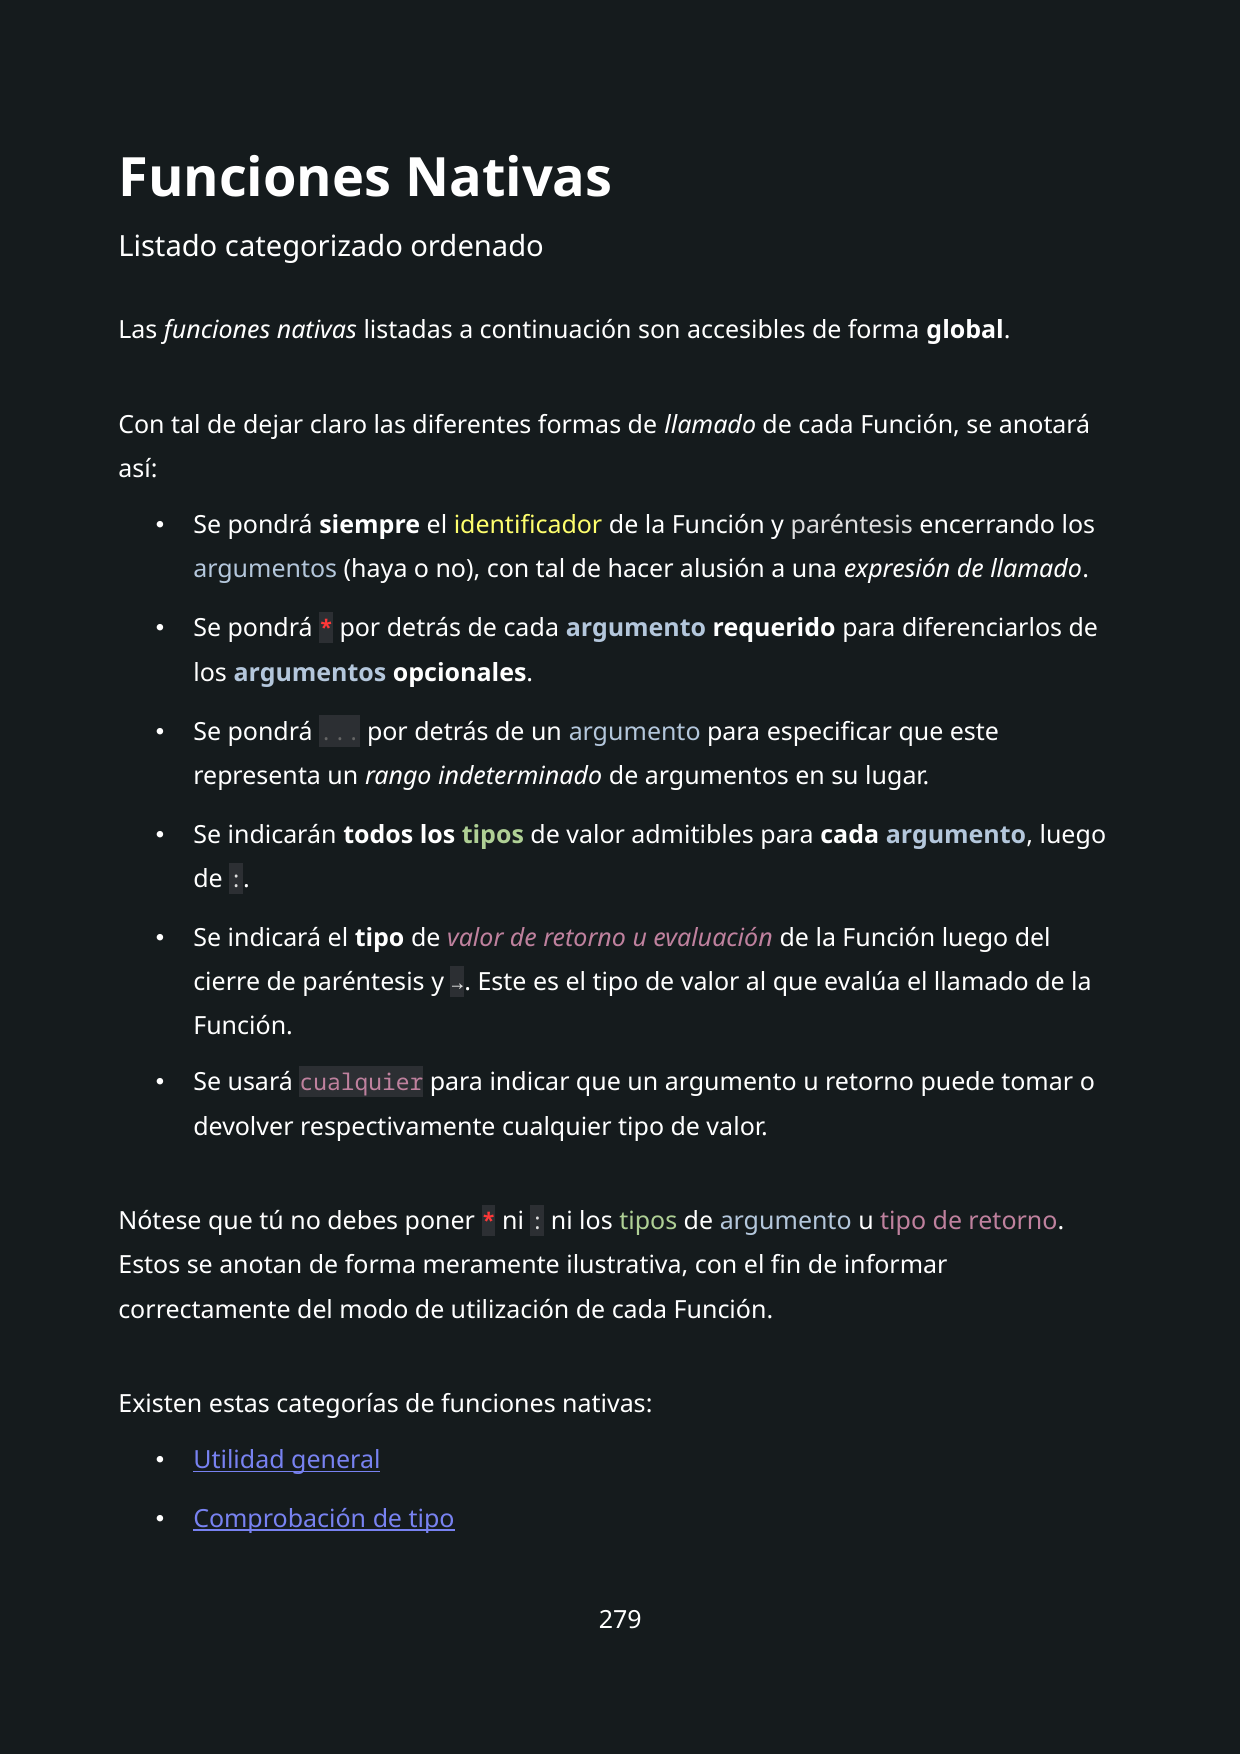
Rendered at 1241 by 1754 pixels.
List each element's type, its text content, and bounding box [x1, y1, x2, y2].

list Se usará cualquier para indicar que un argumento u retorno puede tomar o devolver respectivamente cualquier tipo de valor. [156, 1064, 1122, 1142]
list Se pondrá siempre el identificador de la Función y paréntesis encerrando los argumentos (haya o no), con tal de hacer alusión a una expresión de llamado. [156, 507, 1122, 585]
subtitle Funciones Nativas [118, 139, 1122, 213]
text Existen estas categorías de funciones nativas: [118, 1386, 1122, 1420]
text Con tal de dejar claro las diferentes formas de llamado de cada Función, se anotará así: [118, 407, 1122, 485]
list Comprobación de tipo [156, 1501, 1122, 1535]
list Se pondrá * por detrás de cada argumento requerido para diferenciarlos de los argumentos opcionales. [156, 610, 1122, 688]
list Utilidad general [156, 1442, 1122, 1476]
subtitle Listado categorizado ordenado [118, 225, 1122, 265]
text Nótese que tú no debes poner * ni : ni los tipos de argumento u tipo de retorno. Estos se anotan de forma meramente ilustrativa, con el fin de informar correctamente del modo de utilización de cada Función. [118, 1203, 1122, 1325]
list Se indicarán todos los tipos de valor admitibles para cada argumento, luego de :. [156, 816, 1122, 894]
text Las funciones nativas listadas a continuación son accesibles de forma global. [118, 312, 1122, 346]
list Se pondrá ... por detrás de un argumento para especificar que este representa un rango indeterminado de argumentos en su lugar. [156, 713, 1122, 791]
list Se indicará el tipo de valor de retorno u evaluación de la Función luego del cierre de paréntesis y →. Este es el tipo de valor al que evalúa el llamado de la Función. [156, 919, 1122, 1042]
